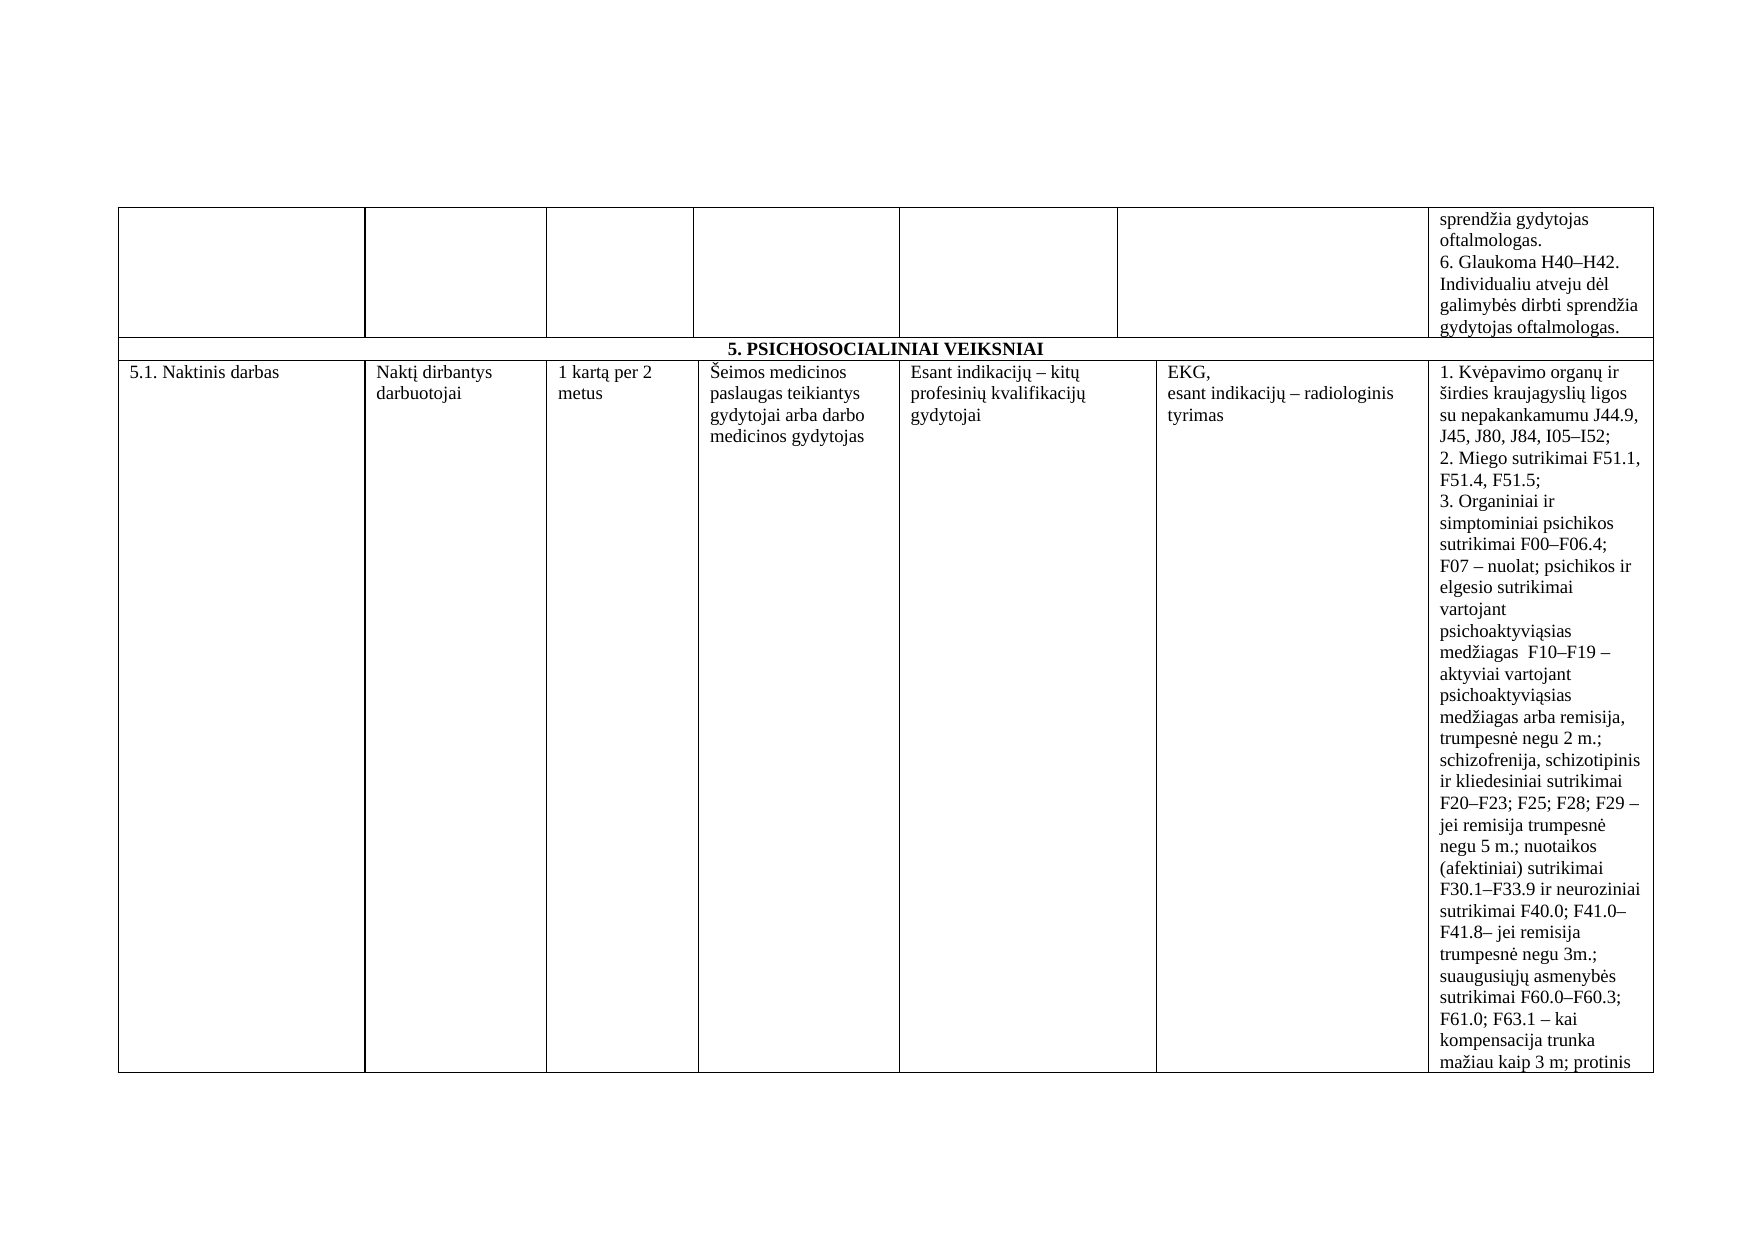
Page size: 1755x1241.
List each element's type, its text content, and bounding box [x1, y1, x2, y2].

table_cell 1 kartą per 2 metus [547, 361, 698, 1072]
table_cell [694, 208, 899, 337]
table_cell [119, 208, 364, 337]
table_cell 5.1. Naktinis darbas [119, 361, 364, 1072]
table_cell Esant indikacijų – kitų profesinių kvalifikacijų gydytojai [900, 361, 1156, 1072]
table_cell 1. Kvėpavimo organų ir širdies kraujagyslių ligos su nepakankamumu J44.9, J45, J80, J84, I05–I52; 2. Miego sutrikimai F51.1, F51.4, F51.5; 3. Organiniai ir simptominiai psichikos sutrikimai F00–F06.4; F07 – nuolat; psichikos ir elgesio sutrikimai vartojant psichoaktyviąsias medžiagas F10–F19 – aktyviai vartojant psichoaktyviąsias medžiagas arba remisija, trumpesnė negu 2 m.; schizofrenija, schizotipinis ir kliedesiniai sutrikimai F20–F23; F25; F28; F29 – jei remisija trumpesnė negu 5 m.; nuotaikos (afektiniai) sutrikimai F30.1–F33.9 ir neuroziniai sutrikimai F40.0; F41.0–F41.8– jei remisija trumpesnė negu 3m.; suaugusiųjų asmenybės sutrikimai F60.0–F60.3; F61.0; F63.1 – kai kompensacija trunka mažiau kaip 3 m; protinis [1429, 361, 1653, 1072]
table_cell [547, 208, 693, 337]
table_cell Šeimos medicinos paslaugas teikiantys gydytojai arba darbo medicinos gydytojas [699, 361, 899, 1072]
table_cell sprendžia gydytojas oftalmologas. 6. Glaukoma H40–H42. Individualiu atveju dėl galimybės dirbti sprendžia gydytojas oftalmologas. [1429, 208, 1653, 337]
table_cell EKG, esant indikacijų – radiologinis tyrimas [1157, 361, 1428, 1072]
table_cell 5. Psichosocialiniai veiksniai [119, 338, 1653, 360]
table_cell [1118, 208, 1428, 337]
table_cell [366, 208, 546, 337]
table_cell [900, 208, 1117, 337]
table_cell Naktį dirbantys darbuotojai [366, 361, 546, 1072]
